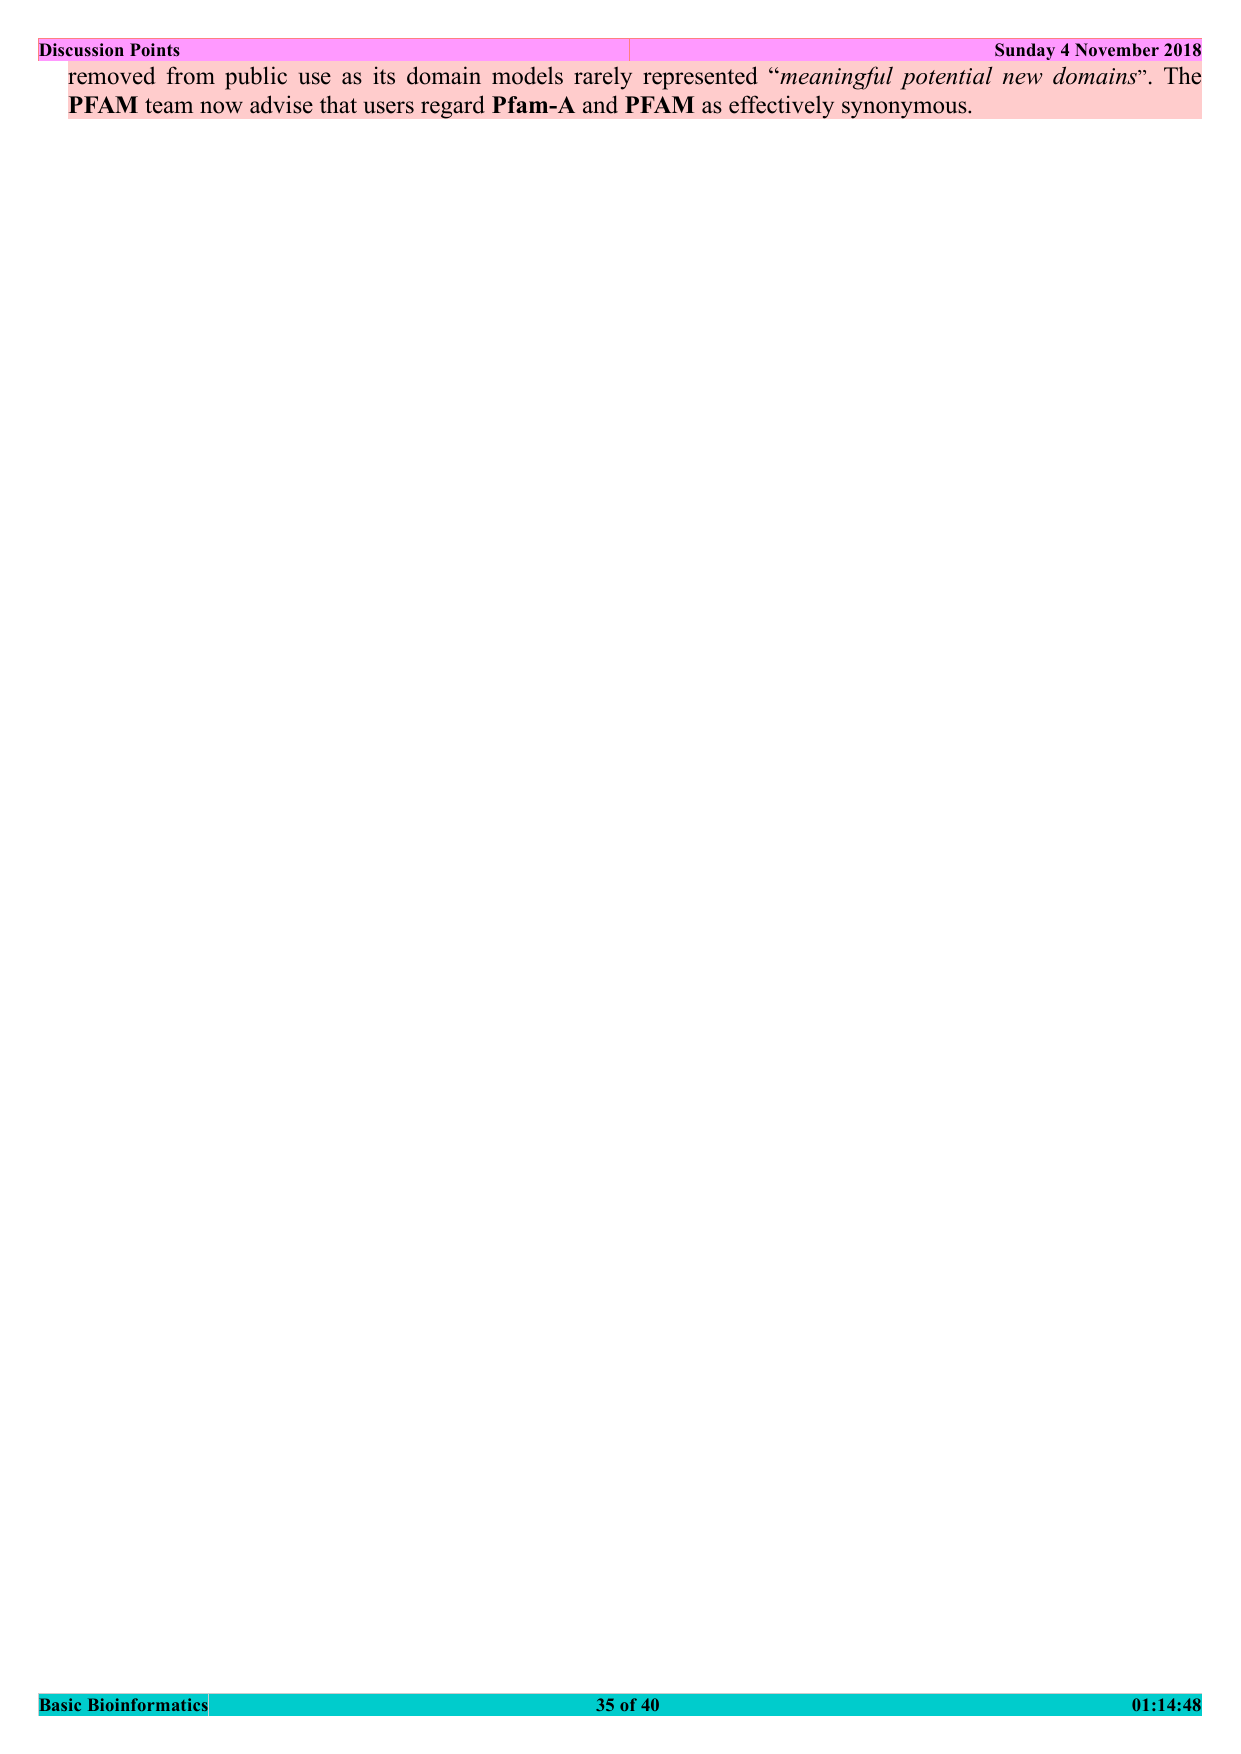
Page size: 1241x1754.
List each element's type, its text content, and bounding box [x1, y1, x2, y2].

text removed from public use as its domain models rarely represented “meaningful potential new domains”. The PFAM team now advise that users regard Pfam-A and PFAM as effectively synonymous. [68, 61, 1202, 119]
